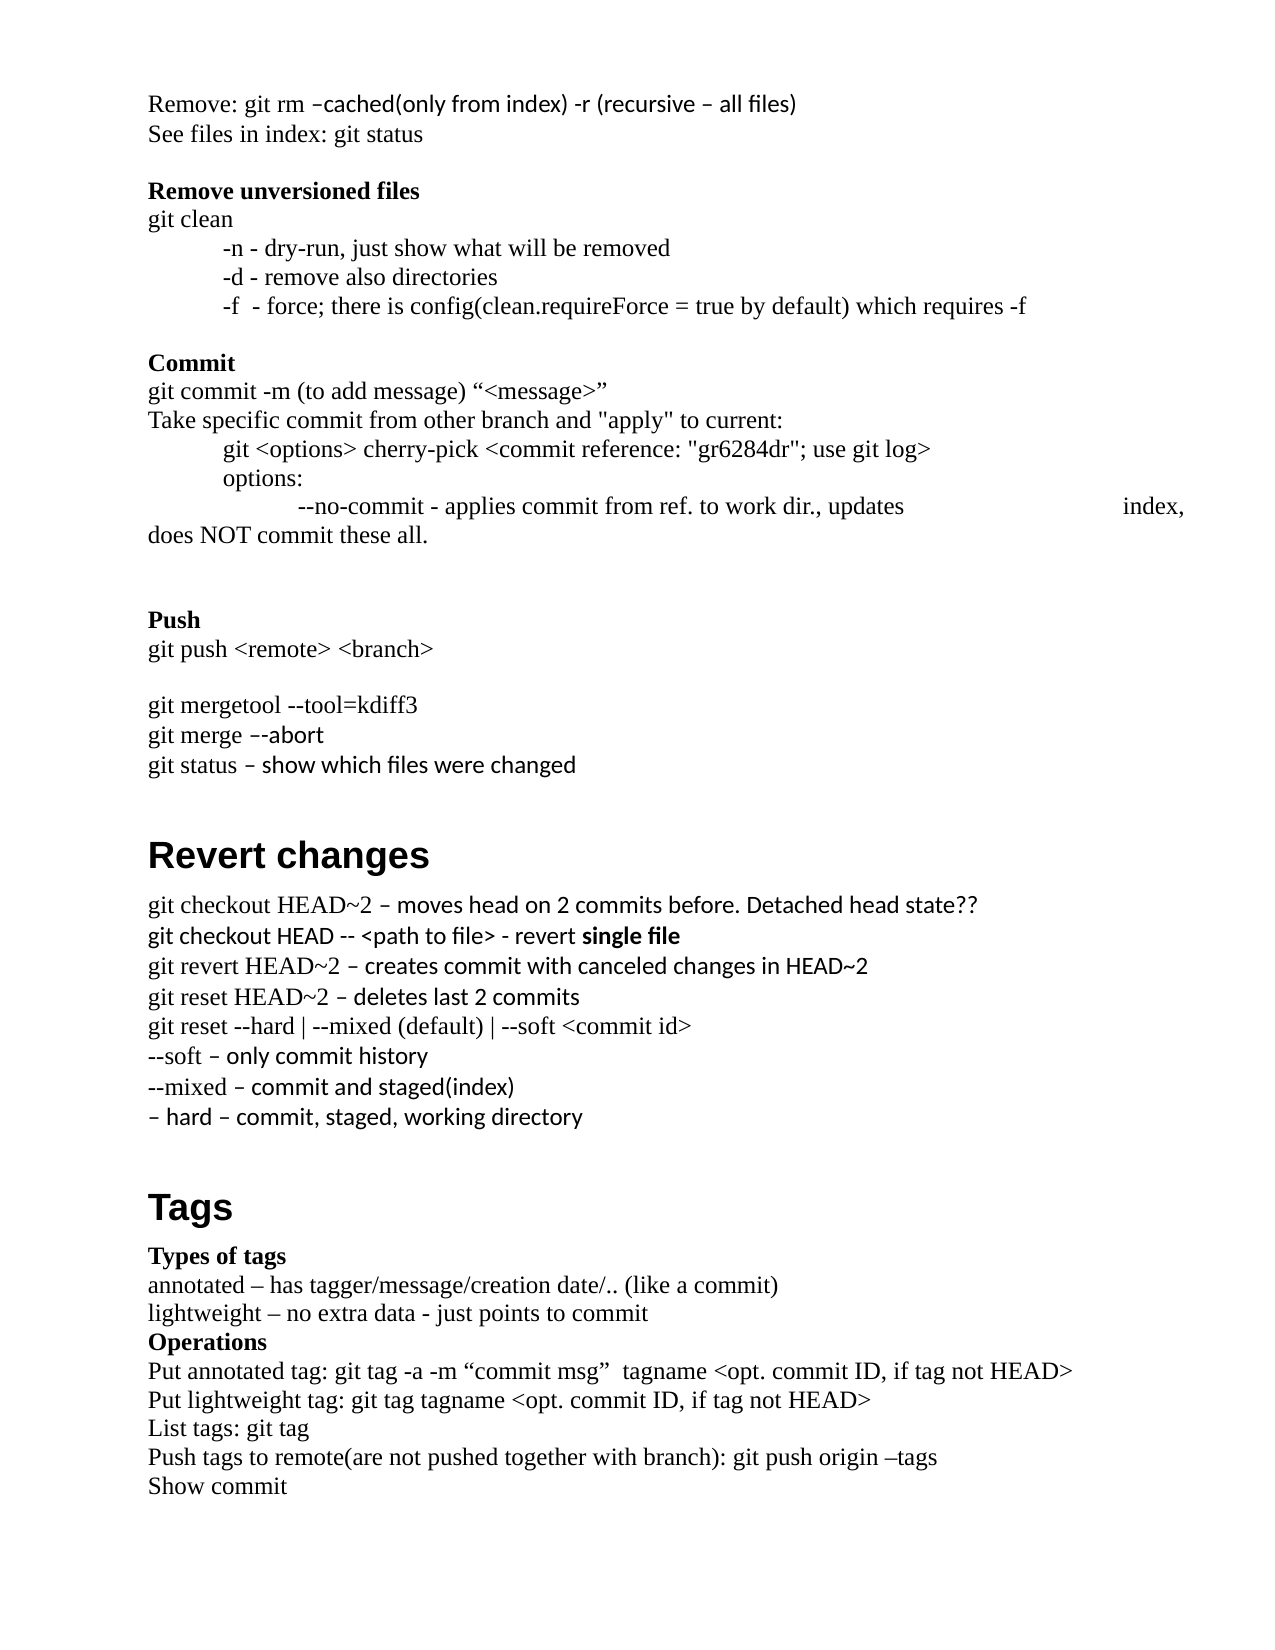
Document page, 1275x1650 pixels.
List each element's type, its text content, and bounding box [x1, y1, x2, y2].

text Push [148, 605, 1186, 634]
text git status – show which files were changed [148, 750, 1186, 780]
text Show commit [148, 1471, 1186, 1500]
text List tags: git tag [148, 1413, 1186, 1442]
text Take specific commit from other branch and "apply" to current: [148, 405, 1186, 434]
text -n - dry-run, just show what will be removed [148, 233, 1186, 262]
text git merge –-abort [148, 719, 1186, 750]
text options: [148, 463, 1186, 491]
text Remove unversioned files [148, 176, 1186, 204]
subtitle Tags [148, 1185, 1186, 1228]
text git checkout HEAD~2 – moves head on 2 commits before. Detached head state?? [148, 889, 1186, 920]
text Commit [148, 348, 1186, 376]
text git reset --hard | --mixed (default) | --soft <commit id> [148, 1011, 1186, 1040]
text git clean [148, 204, 1186, 233]
text Push tags to remote(are not pushed together with branch): git push origin –tags [148, 1442, 1186, 1471]
text See files in index: git status [148, 119, 1186, 148]
text git <options> cherry-pick <commit reference: "gr6284dr"; use git log> [148, 434, 1186, 463]
text git commit -m (to add message) “<message>” [148, 376, 1186, 405]
text Remove: git rm –cached(only from index) -r (recursive – all files) [148, 88, 1186, 119]
text lightweight – no extra data - just points to commit [148, 1298, 1186, 1327]
text Operations [148, 1327, 1186, 1356]
text Types of tags [148, 1241, 1186, 1270]
text git mergetool --tool=kdiff3 [148, 690, 1186, 719]
text git push <remote> <branch> [148, 634, 1186, 662]
text Put lightweight tag: git tag tagname <opt. commit ID, if tag not HEAD> [148, 1385, 1186, 1413]
subtitle Revert changes [148, 833, 1186, 877]
text --no-commit - applies commit from ref. to work dir., updates index, does NOT commit these all. [148, 491, 1186, 549]
text --mixed – commit and staged(index) [148, 1071, 1186, 1101]
text git reset HEAD~2 – deletes last 2 commits [148, 981, 1186, 1011]
text annotated – has tagger/message/creation date/.. (like a commit) [148, 1270, 1186, 1298]
text – hard – commit, staged, working directory [148, 1101, 1186, 1132]
text git revert HEAD~2 – creates commit with canceled changes in HEAD~2 [148, 950, 1186, 981]
text Put annotated tag: git tag -a -m “commit msg” tagname <opt. commit ID, if tag not HEAD> [148, 1356, 1186, 1385]
text -d - remove also directories [148, 262, 1186, 291]
text -f - force; there is config(clean.requireForce = true by default) which requires -f [148, 291, 1186, 319]
text --soft – only commit history [148, 1040, 1186, 1071]
text git checkout HEAD -- <path to file> - revert single file [148, 920, 1186, 950]
